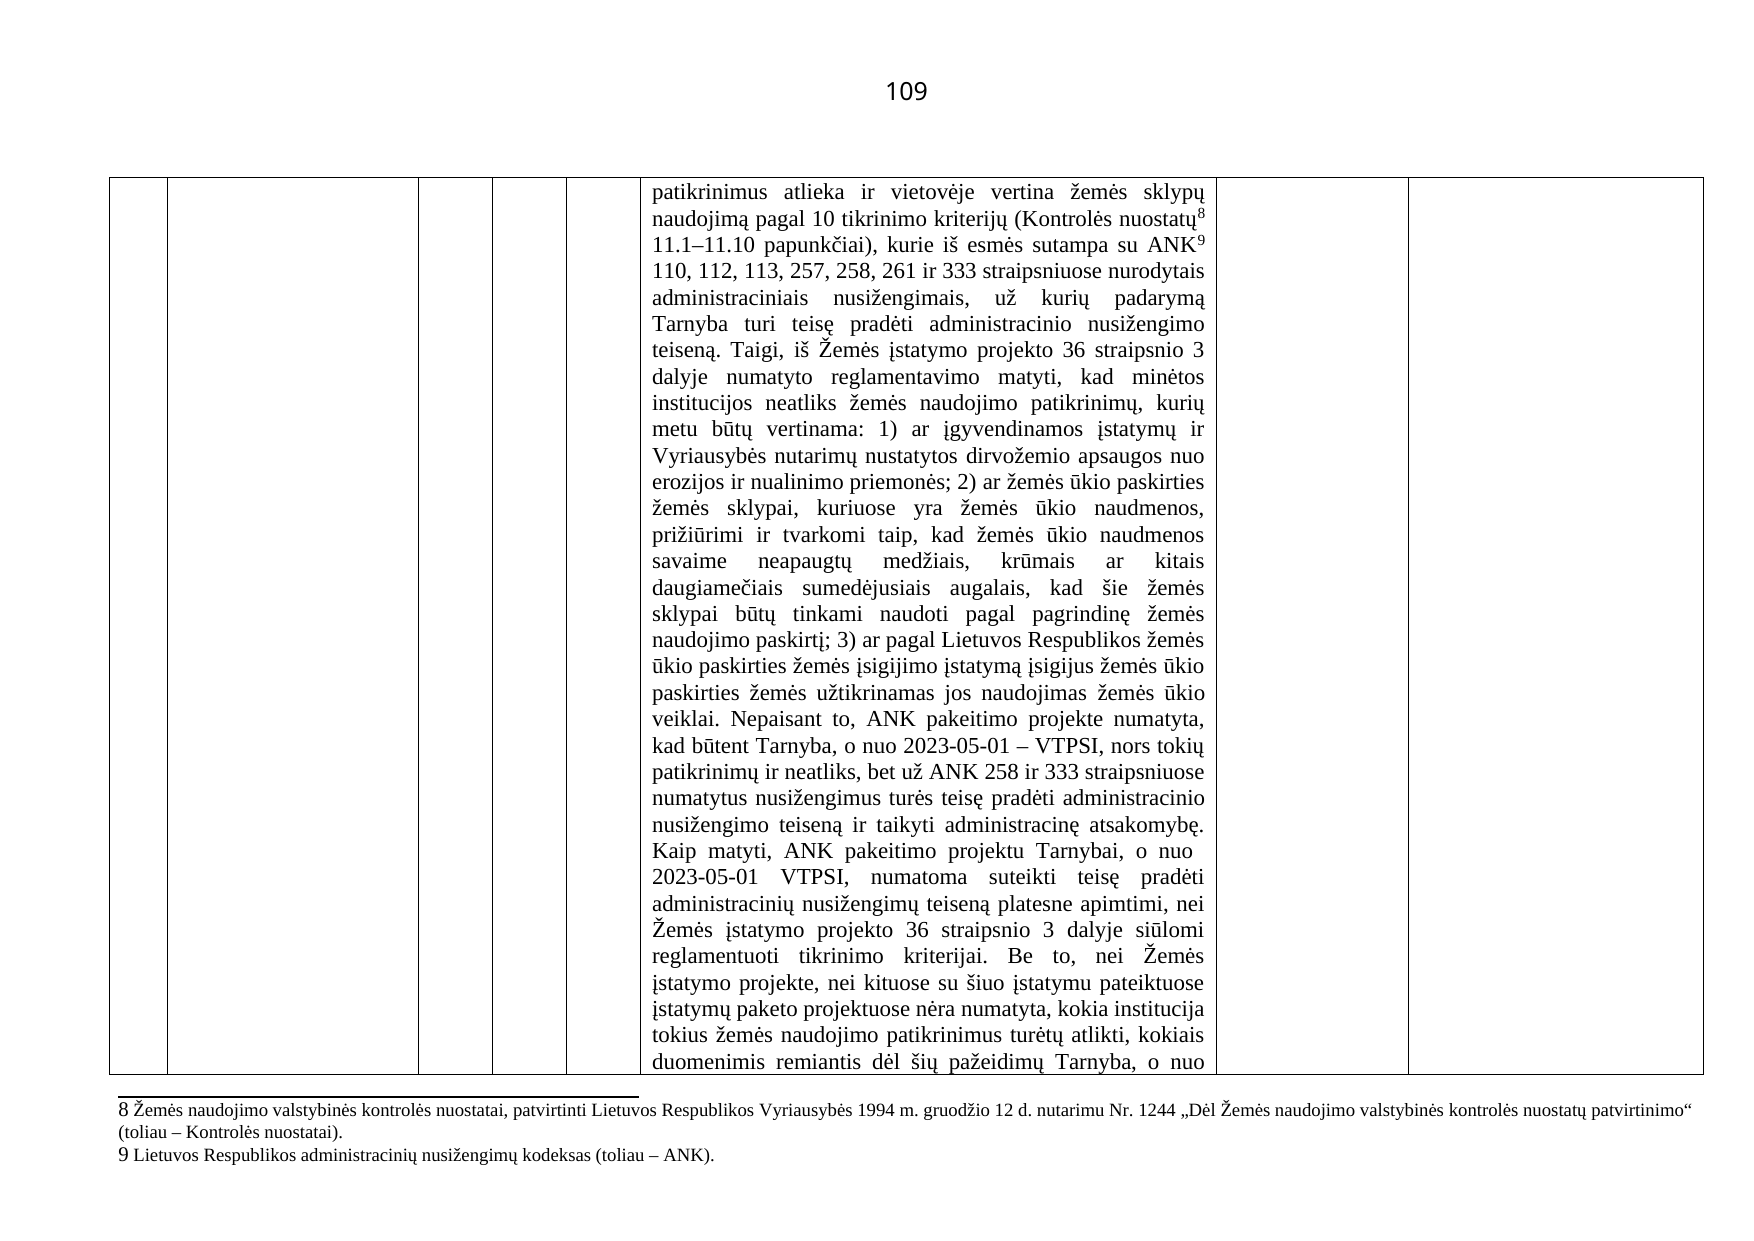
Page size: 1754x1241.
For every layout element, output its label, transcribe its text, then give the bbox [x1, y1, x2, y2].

table_cell [168, 178, 418, 1074]
table_cell [419, 178, 492, 1074]
table_cell [1217, 178, 1408, 1074]
table_cell [110, 178, 167, 1074]
table_cell [493, 178, 566, 1074]
table_cell [1409, 178, 1703, 1074]
table_cell patikrinimus atlieka ir vietovėje vertina žemės sklypų naudojimą pagal 10 tikrinimo kriterijų (Kontrolės nuostatų 11.1–11.10 papunkčiai), kurie iš esmės sutampa su ANK 110, 112, 113, 257, 258, 261 ir 333 straipsniuose nurodytais administraciniais nusižengimais, už kurių padarymą Tarnyba turi teisę pradėti administracinio nusižengimo teiseną. Taigi, iš Žemės įstatymo projekto 36 straipsnio 3 dalyje numatyto reglamentavimo matyti, kad minėtos institucijos neatliks žemės naudojimo patikrinimų, kurių metu būtų vertinama: 1) ar įgyvendinamos įstatymų ir Vyriausybės nutarimų nustatytos dirvožemio apsaugos nuo erozijos ir nualinimo priemonės; 2) ar žemės ūkio paskirties žemės sklypai, kuriuose yra žemės ūkio naudmenos, prižiūrimi ir tvarkomi taip, kad žemės ūkio naudmenos savaime neapaugtų medžiais, krūmais ar kitais daugiamečiais sumedėjusiais augalais, kad šie žemės sklypai būtų tinkami naudoti pagal pagrindinę žemės naudojimo paskirtį; 3) ar pagal Lietuvos Respublikos žemės ūkio paskirties žemės įsigijimo įstatymą įsigijus žemės ūkio paskirties žemės užtikrinamas jos naudojimas žemės ūkio veiklai. Nepaisant to, ANK pakeitimo projekte numatyta, kad būtent Tarnyba, o nuo 2023-05-01 – VTPSI, nors tokių patikrinimų ir neatliks, bet už ANK 258 ir 333 straipsniuose numatytus nusižengimus turės teisę pradėti administracinio nusižengimo teiseną ir taikyti administracinę atsakomybę. Kaip matyti, ANK pakeitimo projektu Tarnybai, o nuo 2023-05-01 VTPSI, numatoma suteikti teisę pradėti administracinių nusižengimų teiseną platesne apimtimi, nei Žemės įstatymo projekto 36 straipsnio 3 dalyje siūlomi reglamentuoti tikrinimo kriterijai. Be to, nei Žemės įstatymo projekte, nei kituose su šiuo įstatymu pateiktuose įstatymų paketo projektuose nėra numatyta, kokia institucija tokius žemės naudojimo patikrinimus turėtų atlikti, kokiais duomenimis remiantis dėl šių pažeidimų Tarnyba, o nuo [641, 178, 1216, 1074]
table_cell [567, 178, 640, 1074]
